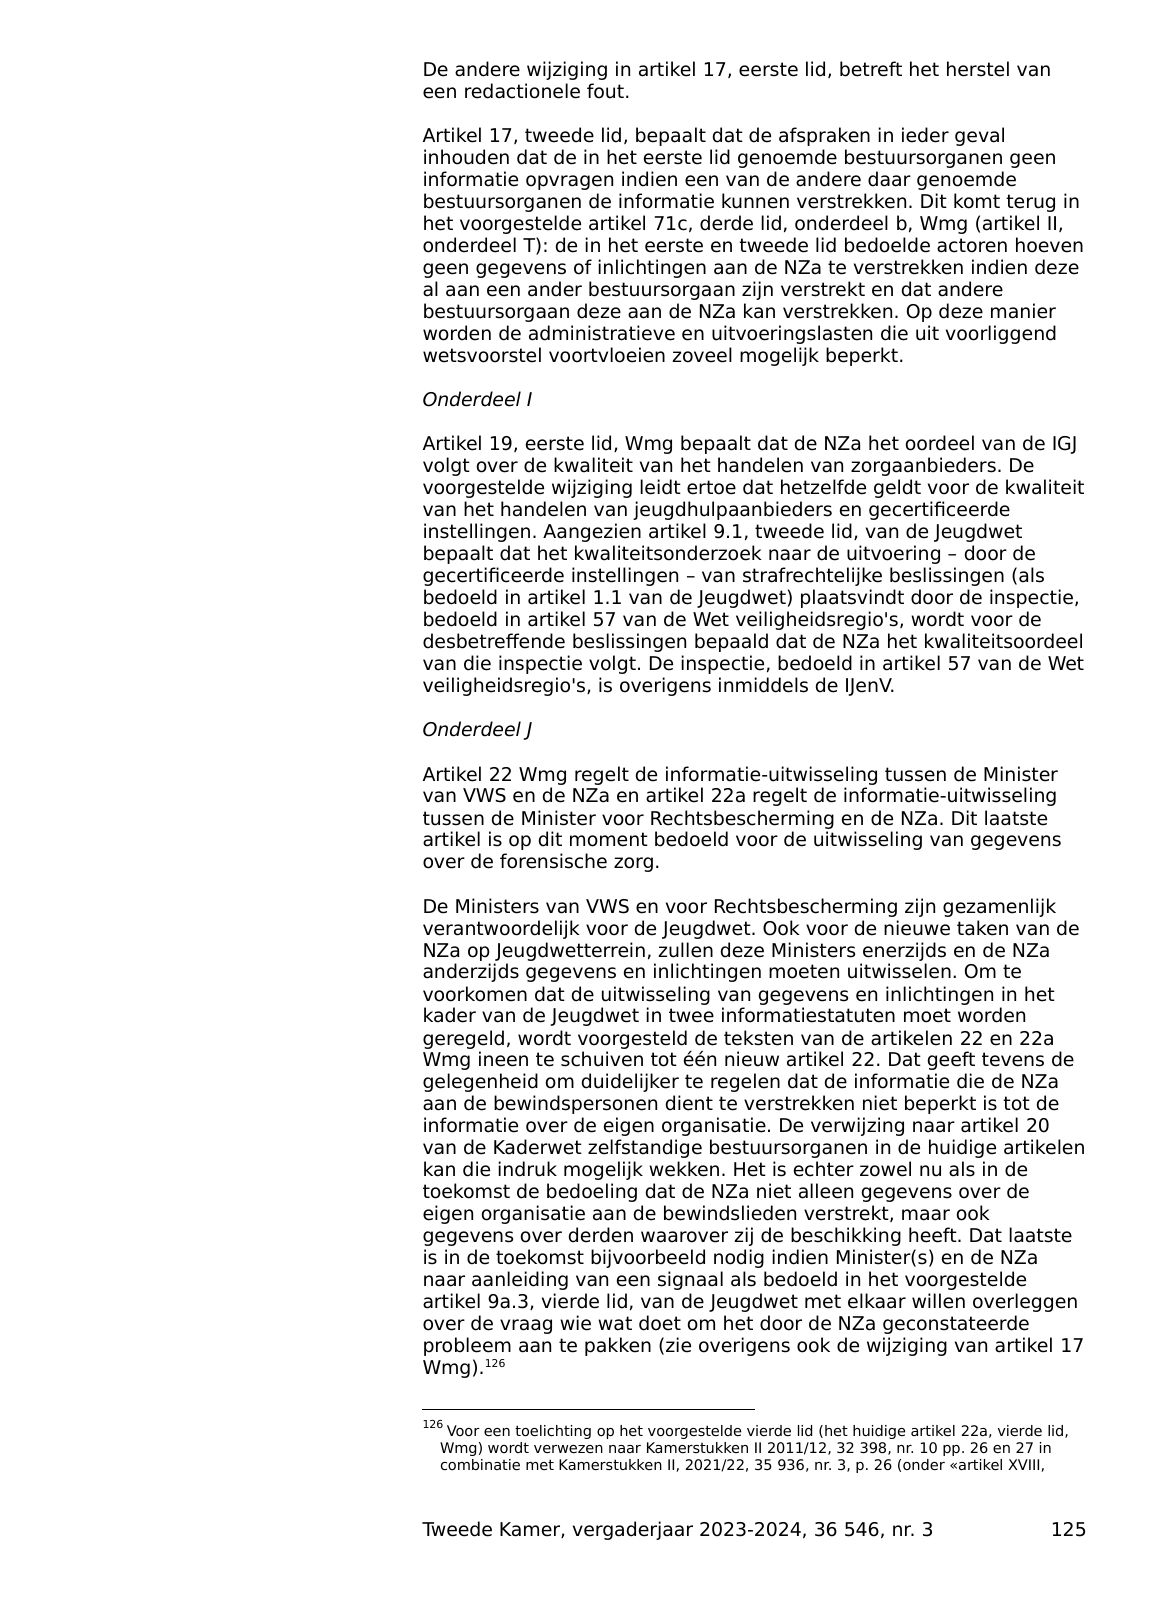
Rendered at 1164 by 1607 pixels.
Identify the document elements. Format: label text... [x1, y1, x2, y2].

text Artikel 22 Wmg regelt de informatie-uitwisseling tussen de Minister van VWS en de NZa en artikel 22a regelt de informatie-uitwisseling tussen de Minister voor Rechtsbescherming en de NZa. Dit laatste artikel is op dit moment bedoeld voor de uitwisseling van gegevens over de forensische zorg. [422, 763, 1087, 873]
text Voor een toelichting op het voorgestelde vierde lid (het huidige artikel 22a, vierde lid, Wmg) wordt verwezen naar Kamerstukken II 2011/12, 32 398, nr. 10 pp. 26 en 27 in combinatie met Kamerstukken II, 2021/22, 35 936, nr. 3, p. 26 (onder «artikel XVIII, [422, 1418, 1087, 1474]
text Artikel 19, eerste lid, Wmg bepaalt dat de NZa het oordeel van de IGJ volgt over de kwaliteit van het handelen van zorgaanbieders. De voorgestelde wijziging leidt ertoe dat hetzelfde geldt voor de kwaliteit van het handelen van jeugdhulpaanbieders en gecertificeerde instellingen. Aangezien artikel 9.1, tweede lid, van de Jeugdwet bepaalt dat het kwaliteitsonderzoek naar de uitvoering – door de gecertificeerde instellingen – van strafrechtelijke beslissingen (als bedoeld in artikel 1.1 van de Jeugdwet) plaatsvindt door de inspectie, bedoeld in artikel 57 van de Wet veiligheidsregio's, wordt voor de desbetreffende beslissingen bepaald dat de NZa het kwaliteitsoordeel van die inspectie volgt. De inspectie, bedoeld in artikel 57 van de Wet veiligheidsregio's, is overigens inmiddels de IJenV. [422, 433, 1087, 697]
subtitle Onderdeel I [422, 389, 1087, 411]
text De Ministers van VWS en voor Rechtsbescherming zijn gezamenlijk verantwoordelijk voor de Jeugdwet. Ook voor de nieuwe taken van de NZa op Jeugdwetterrein, zullen deze Ministers enerzijds en de NZa anderzijds gegevens en inlichtingen moeten uitwisselen. Om te voorkomen dat de uitwisseling van gegevens en inlichtingen in het kader van de Jeugdwet in twee informatiestatuten moet worden geregeld, wordt voorgesteld de teksten van de artikelen 22 en 22a Wmg ineen te schuiven tot één nieuw artikel 22. Dat geeft tevens de gelegenheid om duidelijker te regelen dat de informatie die de NZa aan de bewindspersonen dient te verstrekken niet beperkt is tot de informatie over de eigen organisatie. De verwijzing naar artikel 20 van de Kaderwet zelfstandige bestuursorganen in de huidige artikelen kan die indruk mogelijk wekken. Het is echter zowel nu als in de toekomst de bedoeling dat de NZa niet alleen gegevens over de eigen organisatie aan de bewindslieden verstrekt, maar ook gegevens over derden waarover zij de beschikking heeft. Dat laatste is in de toekomst bijvoorbeeld nodig indien Minister(s) en de NZa naar aanleiding van een signaal als bedoeld in het voorgestelde artikel 9a.3, vierde lid, van de Jeugdwet met elkaar willen overleggen over de vraag wie wat doet om het door de NZa geconstateerde probleem aan te pakken (zie overigens ook de wijziging van artikel 17 Wmg). [422, 896, 1087, 1379]
subtitle Onderdeel J [422, 719, 1087, 741]
text De andere wijziging in artikel 17, eerste lid, betreft het herstel van een redactionele fout. [422, 59, 1087, 103]
text Artikel 17, tweede lid, bepaalt dat de afspraken in ieder geval inhouden dat de in het eerste lid genoemde bestuursorganen geen informatie opvragen indien een van de andere daar genoemde bestuursorganen de informatie kunnen verstrekken. Dit komt terug in het voorgestelde artikel 71c, derde lid, onderdeel b, Wmg (artikel II, onderdeel T): de in het eerste en tweede lid bedoelde actoren hoeven geen gegevens of inlichtingen aan de NZa te verstrekken indien deze al aan een ander bestuursorgaan zijn verstrekt en dat andere bestuursorgaan deze aan de NZa kan verstrekken. Op deze manier worden de administratieve en uitvoeringslasten die uit voorliggend wetsvoorstel voortvloeien zoveel mogelijk beperkt. [422, 125, 1087, 367]
